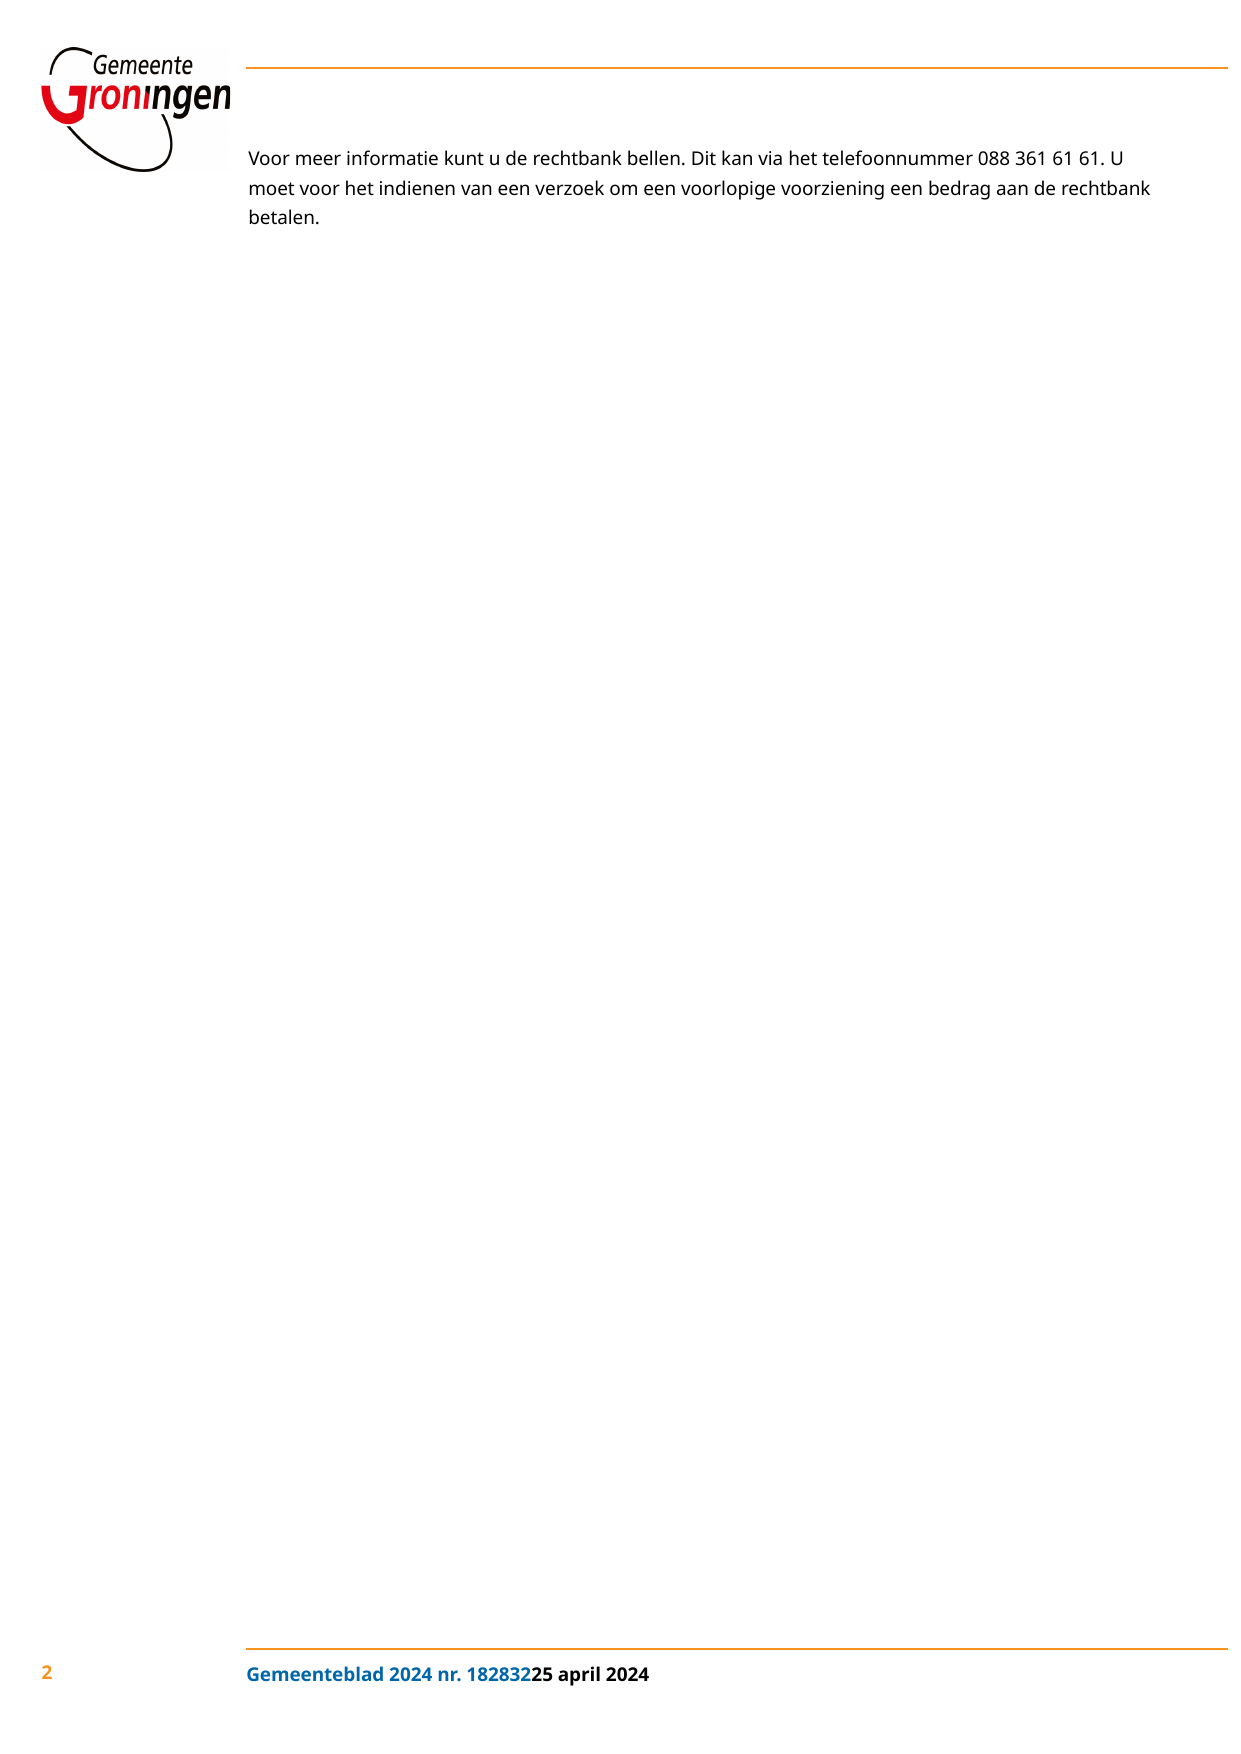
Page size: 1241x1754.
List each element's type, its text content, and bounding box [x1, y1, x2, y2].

text Voor meer informatie kunt u de rechtbank bellen. Dit kan via het telefoonnummer 088 361 61 61. U moet voor het indienen van een verzoek om een voorlopige voorziening een bedrag aan de rechtbank betalen. [248, 145, 1152, 230]
picture [41, 47, 231, 172]
